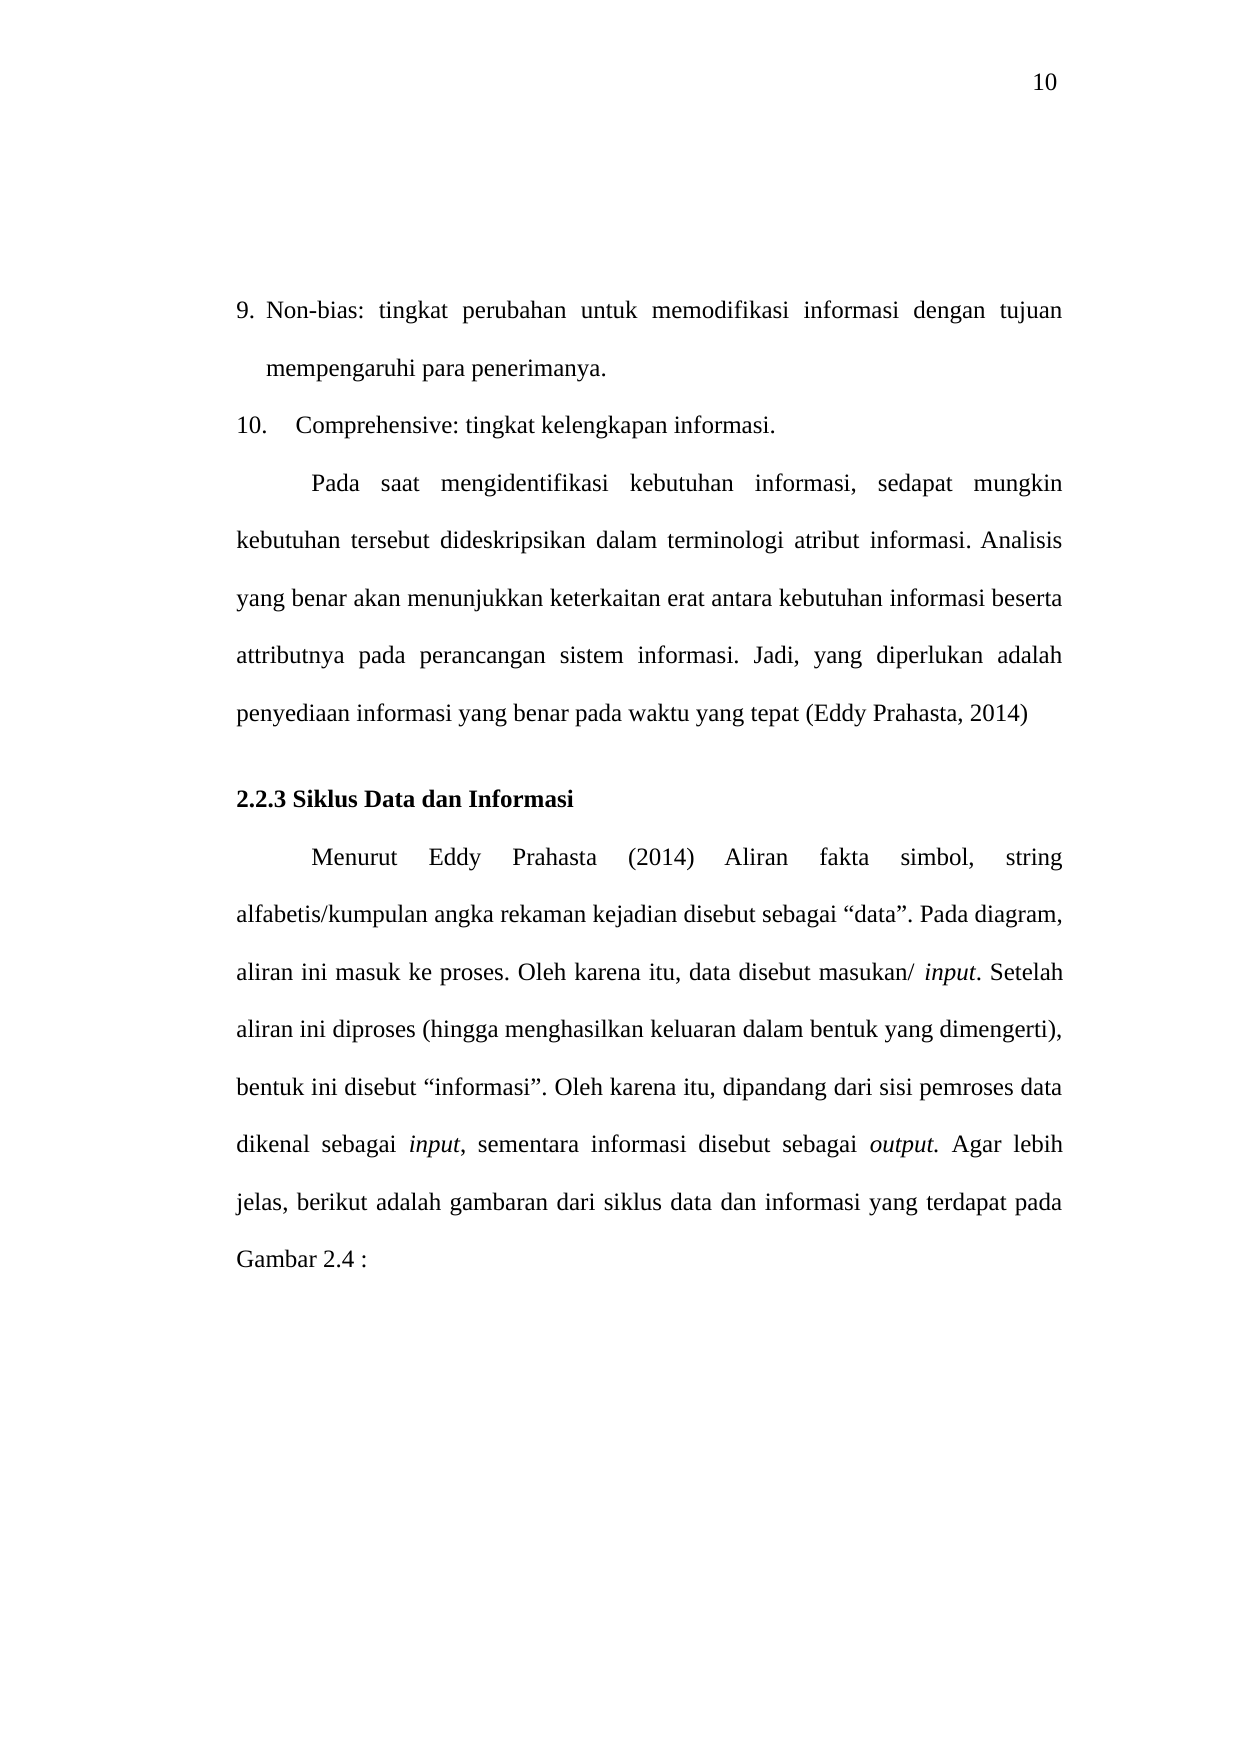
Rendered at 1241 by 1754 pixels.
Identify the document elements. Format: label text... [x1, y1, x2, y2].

text Pada saat mengidentifikasi kebutuhan informasi, sedapat mungkin kebutuhan tersebut dideskripsikan dalam terminologi atribut informasi. Analisis yang benar akan menunjukkan keterkaitan erat antara kebutuhan informasi beserta attributnya pada perancangan sistem informasi. Jadi, yang diperlukan adalah penyediaan informasi yang benar pada waktu yang tepat (Eddy Prahasta, 2014) [236, 468, 1063, 727]
list Non-bias: tingkat perubahan untuk memodifikasi informasi dengan tujuan mempengaruhi para penerimanya. [236, 295, 1063, 382]
subtitle 2.2.3 Siklus Data dan Informasi [236, 784, 1063, 813]
text Menurut Eddy Prahasta (2014) Aliran fakta simbol, string alfabetis/kumpulan angka rekaman kejadian disebut sebagai “data”. Pada diagram, aliran ini masuk ke proses. Oleh karena itu, data disebut masukan/ input. Setelah aliran ini diproses (hingga menghasilkan keluaran dalam bentuk yang dimengerti), bentuk ini disebut “informasi”. Oleh karena itu, dipandang dari sisi pemroses data dikenal sebagai input, sementara informasi disebut sebagai output. Agar lebih jelas, berikut adalah gambaran dari siklus data dan informasi yang terdapat pada Gambar 2.4 : [236, 842, 1063, 1273]
list Comprehensive: tingkat kelengkapan informasi. [236, 410, 1063, 439]
